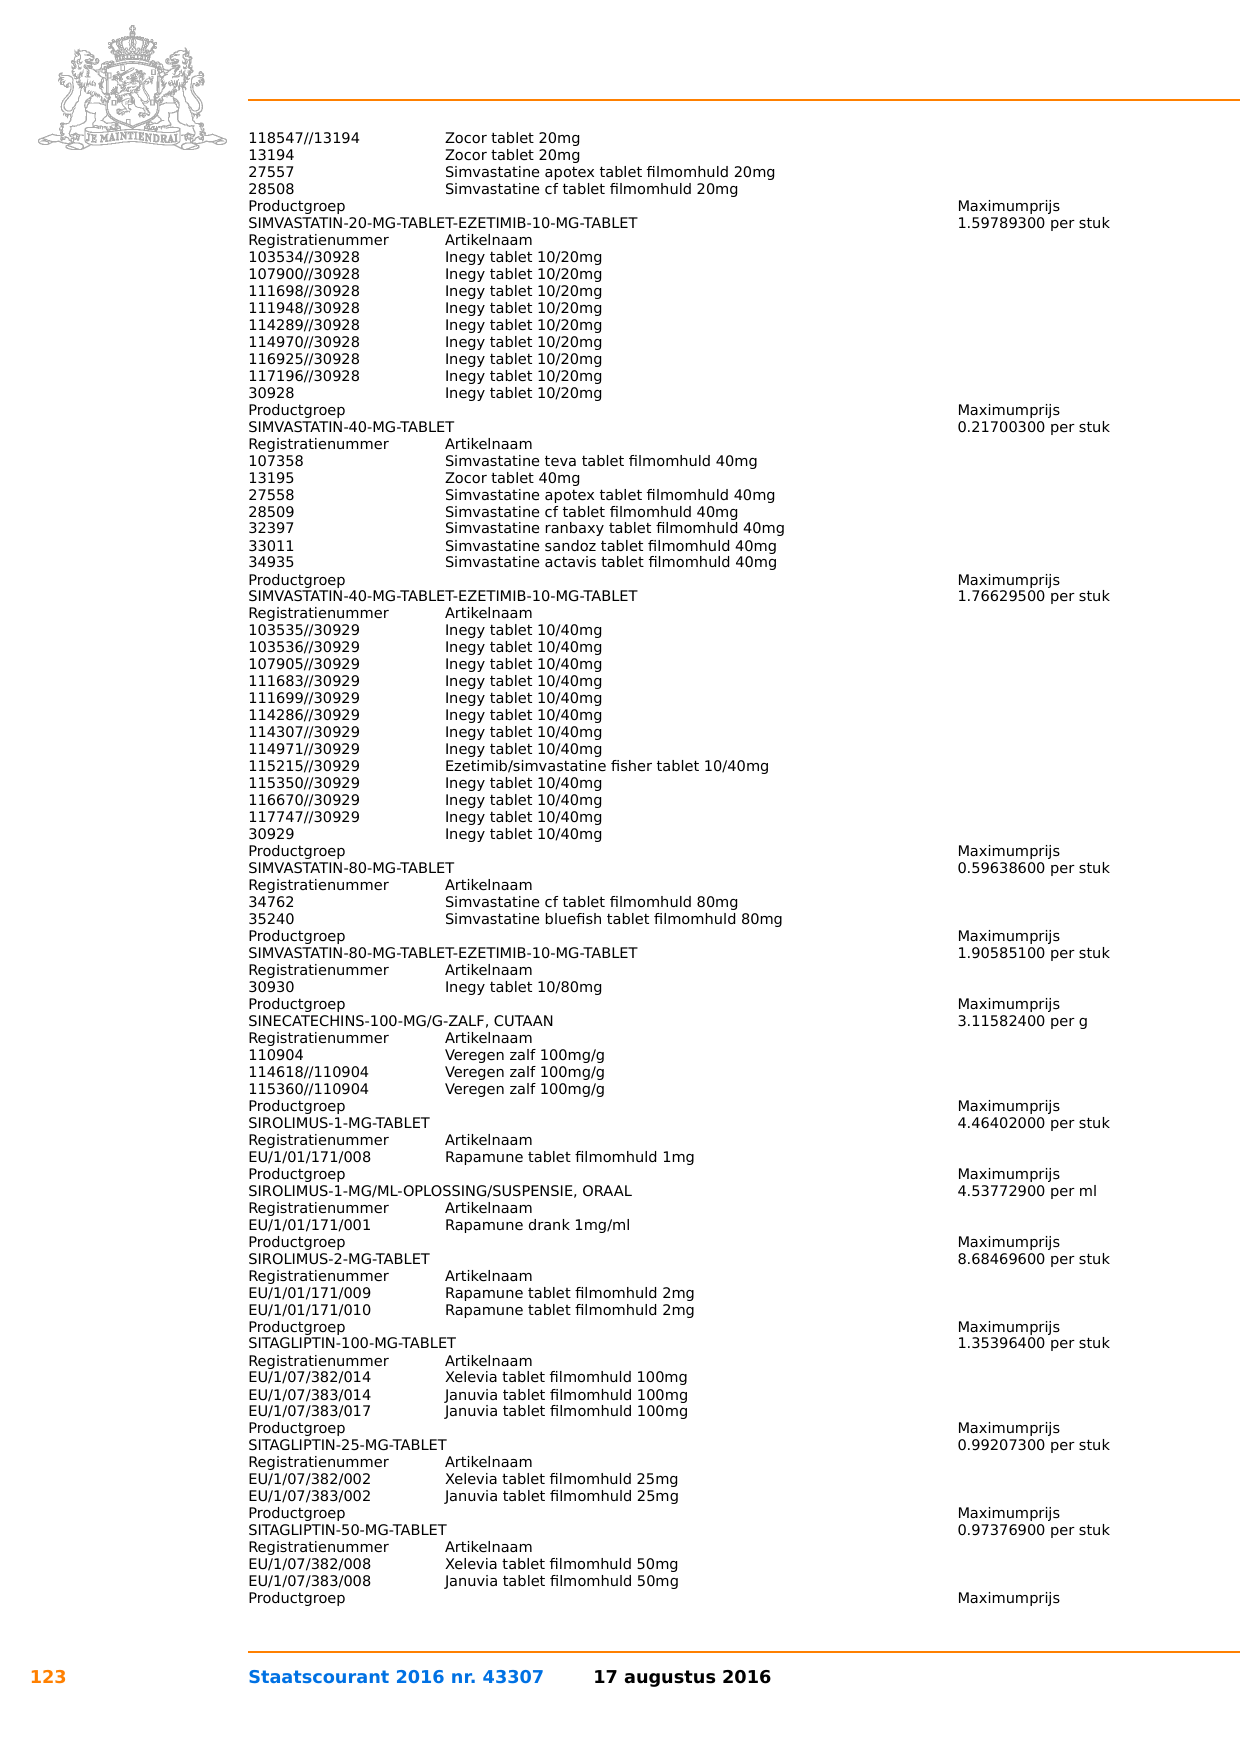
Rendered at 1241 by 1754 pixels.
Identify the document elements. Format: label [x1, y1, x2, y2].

picture [38, 25, 227, 150]
